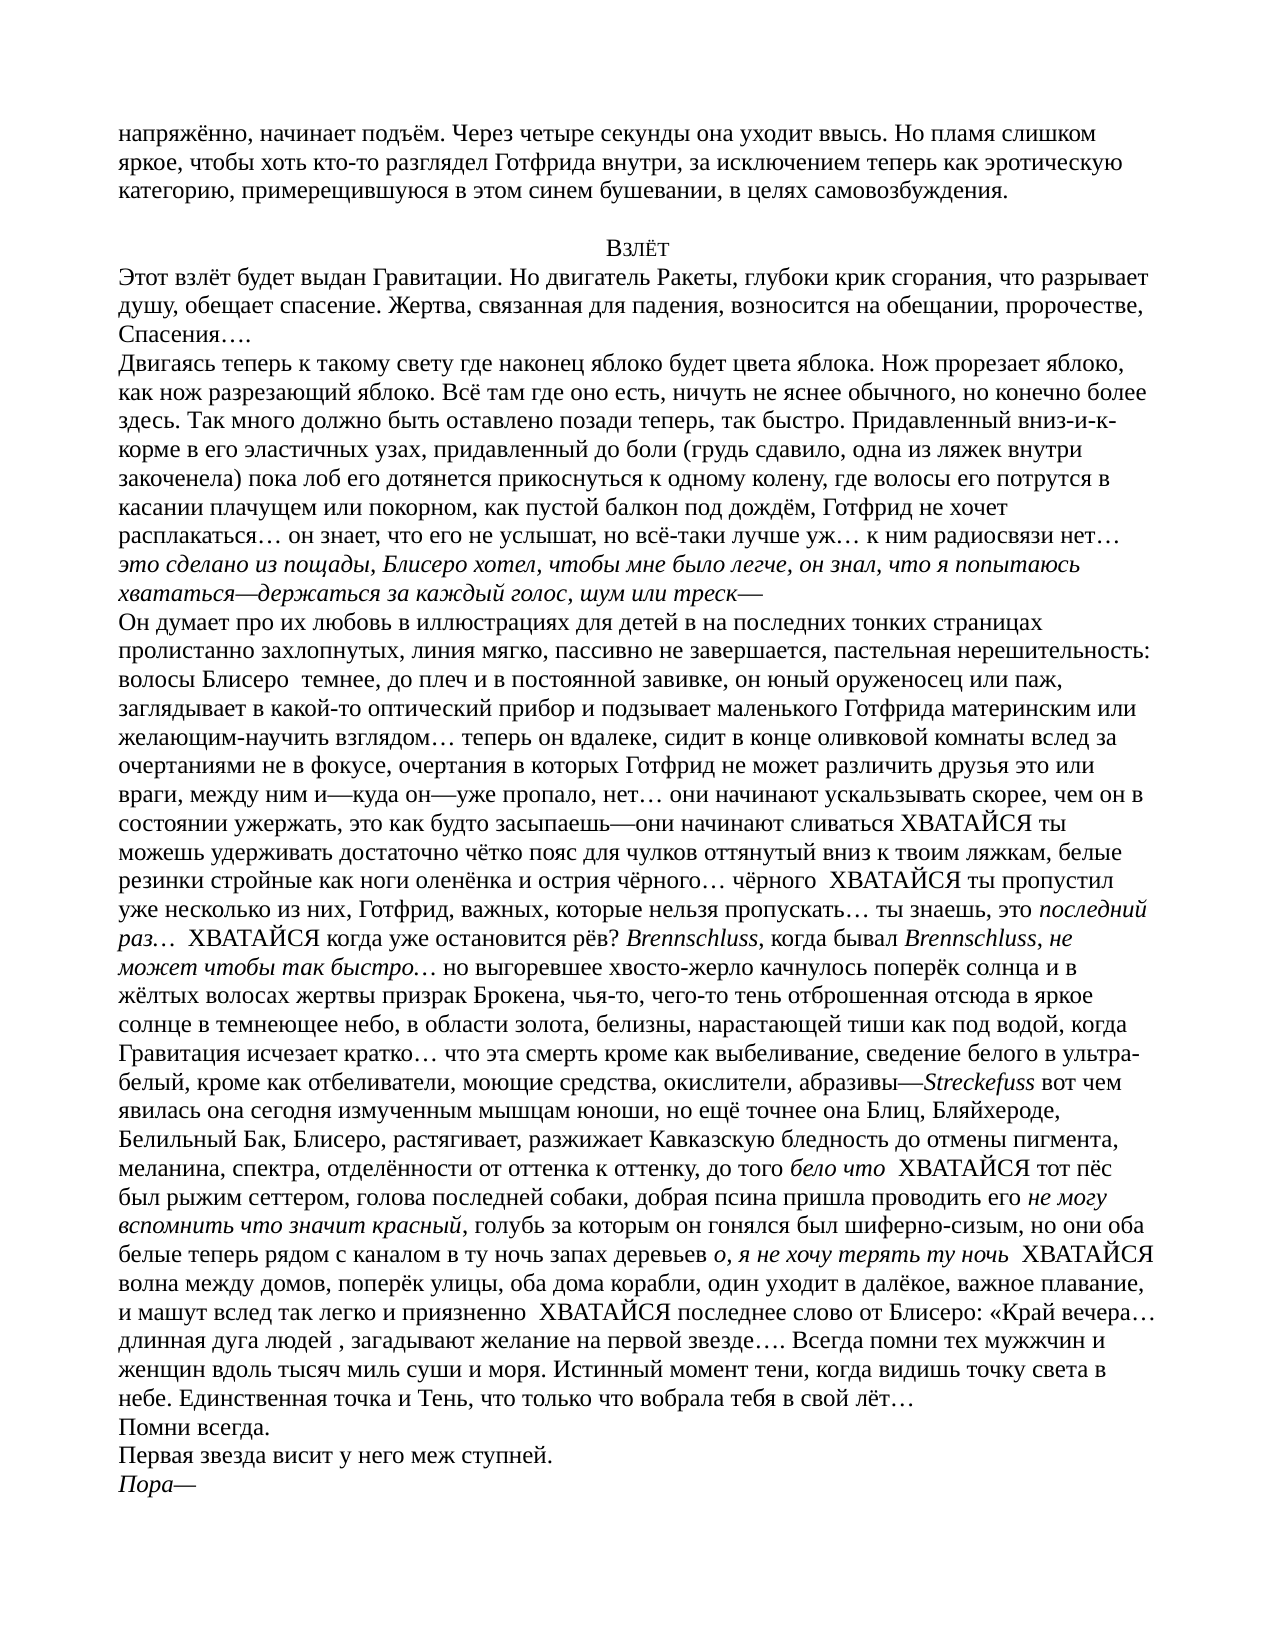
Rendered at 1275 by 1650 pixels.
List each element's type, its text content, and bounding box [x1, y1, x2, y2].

text напряжённо, начинает подъём. Через четыре секунды она уходит ввысь. Но пламя слишком яркое, чтобы хоть кто-то разглядел Готфрида внутри, за исключением теперь как эротическую категорию, примерещившуюся в этом синем бушевании, в целях самовозбуждения. [118, 118, 1157, 204]
text Первая звезда висит у него меж ступней. [118, 1441, 1157, 1469]
text Пора— [118, 1469, 1157, 1498]
text Двигаясь теперь к такому свету где наконец яблоко будет цвета яблока. Нож прорезает яблоко, как нож разрезающий яблоко. Всё там где оно есть, ничуть не яснее обычного, но конечно более здесь. Так много должно быть оставлено позади теперь, так быстро. Придавленный вниз-и-к-корме в его эластичных узах, придавленный до боли (грудь сдавило, одна из ляжек внутри закоченела) пока лоб его дотянется прикоснуться к одному колену, где волосы его потрутся в касании плачущем или покорном, как пустой балкон под дождём, Готфрид не хочет расплакаться… он знает, что его не услышат, но всё-таки лучше уж… к ним радиосвязи нет… это сделано из пощады, Блисеро хотел, чтобы мне было легче, он знал, что я попытаюсь хвататься—держаться за каждый голос, шум или треск— [118, 348, 1157, 607]
text Он думает про их любовь в иллюстрациях для детей в на последних тонких страницах пролистанно захлопнутых, линия мягко, пассивно не завершается, пастельная нерешительность: волосы Блисеро темнее, до плеч и в постоянной завивке, он юный оруженосец или паж, заглядывает в какой-то оптический прибор и подзывает маленького Готфрида материнским или желающим-научить взглядом… теперь он вдалеке, сидит в конце оливковой комнаты вслед за очертаниями не в фокусе, очертания в которых Готфрид не может различить друзья это или враги, между ним и—куда он—уже пропало, нет… они начинают ускальзывать скорее, чем он в состоянии ужержать, это как будто засыпаешь—они начинают сливаться ХВАТАЙСЯ ты можешь удерживать достаточно чётко пояс для чулков оттянутый вниз к твоим ляжкам, белые резинки стройные как ноги оленёнка и острия чёрного… чёрного ХВАТАЙСЯ ты пропустил уже несколько из них, Готфрид, важных, которые нельзя пропускать… ты знаешь, это последний раз… ХВАТАЙСЯ когда уже остановится рёв? Brennschluss, когда бывал Brennschluss, не может чтобы так быстро… но выгоревшее хвосто-жерло качнулось поперёк солнца и в жёлтых волосах жертвы призрак Брокена, чья-то, чего-то тень отброшенная отсюда в яркое солнце в темнеющее небо, в области золота, белизны, нарастающей тиши как под водой, когда Гравитация исчезает кратко… что эта смерть кроме как выбеливание, сведение белого в ультра-белый, кроме как отбеливатели, моющие средства, окислители, абразивы—Streckefuss вот чем явилась она сегодня измученным мышцам юноши, но ещё точнее она Блиц, Бляйхероде, Белильный Бак, Блисеро, растягивает, разжижает Кавказскую бледность до отмены пигмента, меланина, спектра, отделённости от оттенка к оттенку, до того бело что ХВАТАЙСЯ тот пёс был рыжим сеттером, голова последней собаки, добрая псина пришла проводить его не могу вспомнить что значит красный, голубь за которым он гонялся был шиферно-сизым, но они оба белые теперь рядом с каналом в ту ночь запах деревьев о, я не хочу терять ту ночь ХВАТАЙСЯ волна между домов, поперёк улицы, оба дома корабли, один уходит в далёкое, важное плавание, и машут вслед так легко и приязненно ХВАТАЙСЯ последнее слово от Блисеро: «Край вечера… длинная дуга людей , загадывают желание на первой звезде…. Всегда помни тех мужжчин и женщин вдоль тысяч миль суши и моря. Истинный момент тени, когда видишь точку света в небе. Единственная точка и Тень, что только что вобрала тебя в свой лёт… [118, 607, 1157, 1412]
text Этот взлёт будет выдан Гравитации. Но двигатель Ракеты, глубоки крик сгорания, что разрывает душу, обещает спасение. Жертва, связанная для падения, возносится на обещании, пророчестве, Спасения…. [118, 262, 1157, 348]
text Взлёт [118, 233, 1157, 262]
text Помни всегда. [118, 1412, 1157, 1441]
